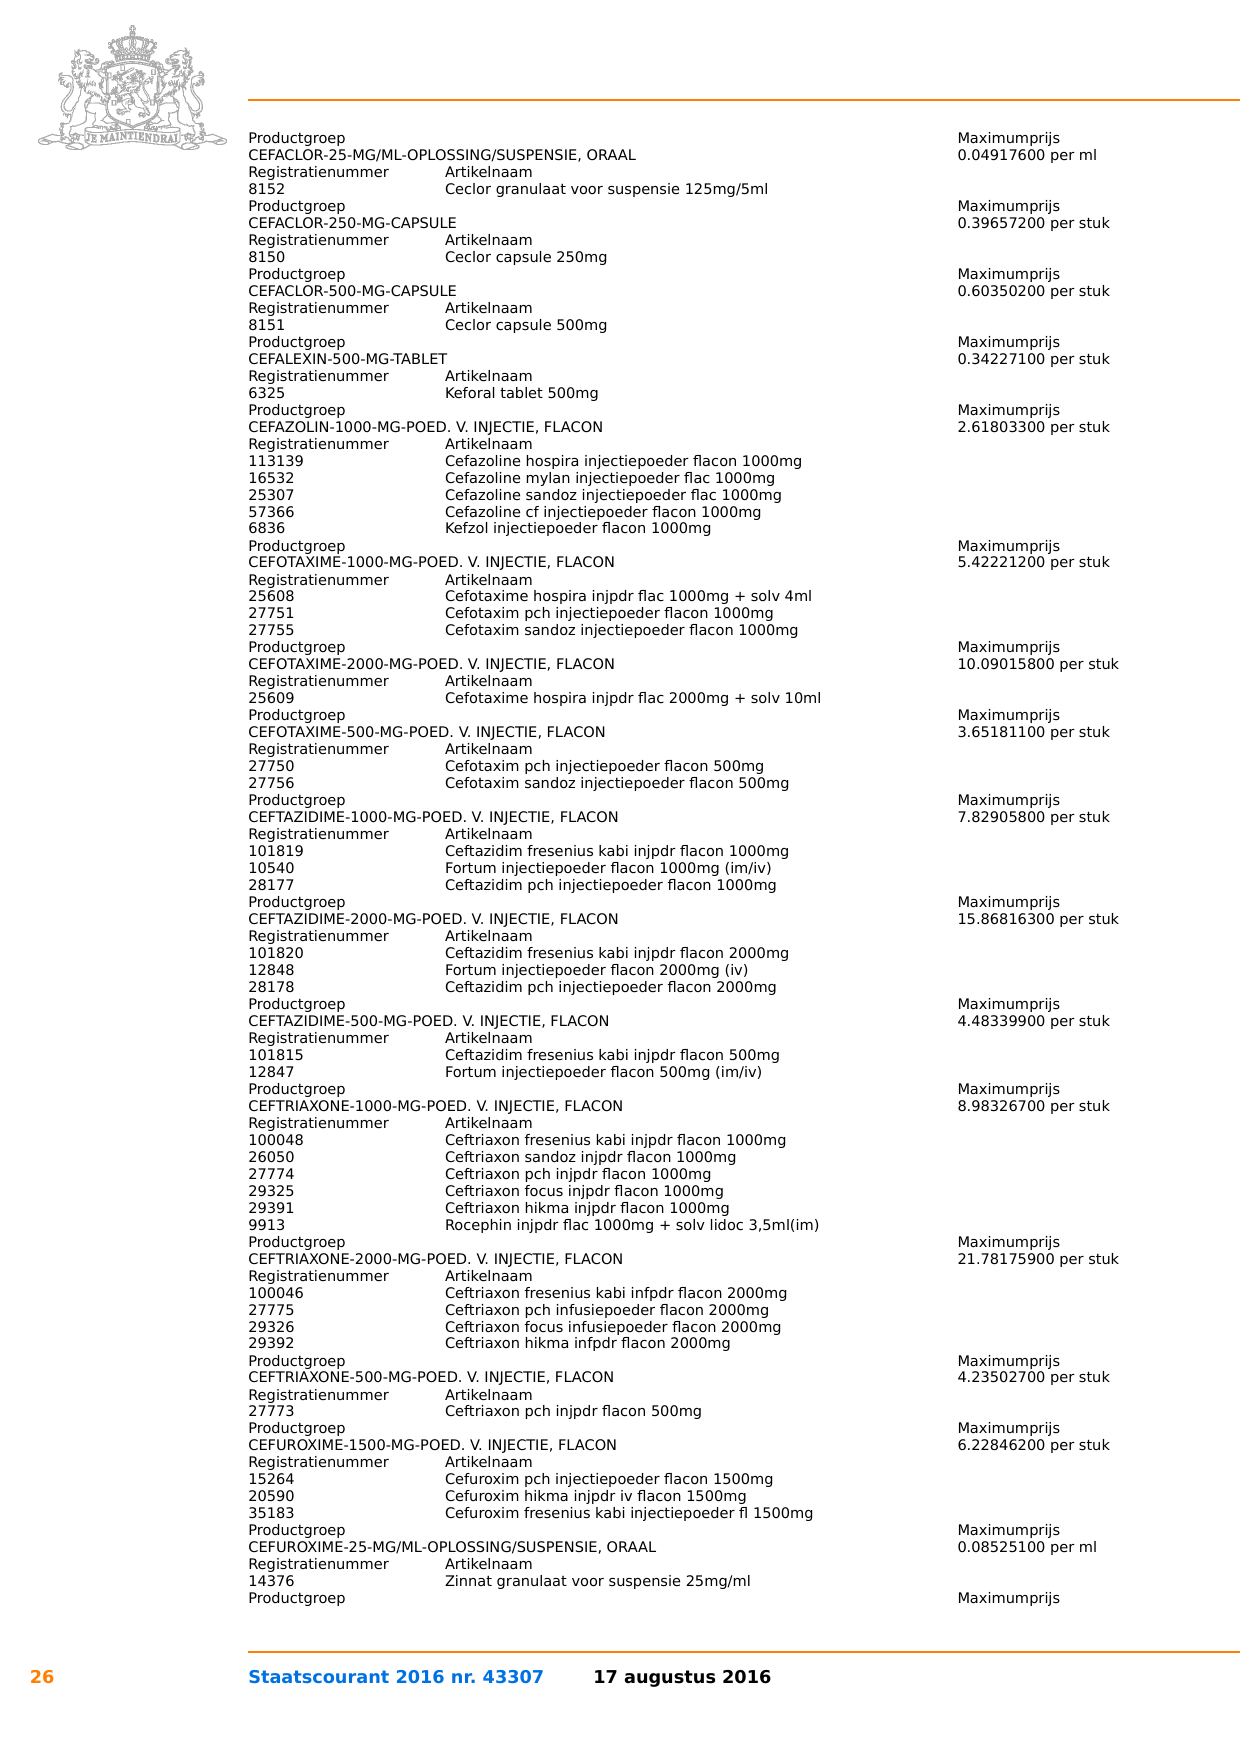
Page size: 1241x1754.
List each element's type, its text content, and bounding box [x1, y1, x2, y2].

table_cell Registratienummer [248, 1556, 439, 1573]
table_cell [439, 1081, 951, 1098]
table_cell Cefuroxim fresenius kabi injectiepoeder fl 1500mg [439, 1505, 951, 1522]
table_cell Ceftazidim fresenius kabi injpdr flacon 1000mg [439, 843, 951, 860]
table_cell Artikelnaam [439, 300, 951, 317]
table_cell Artikelnaam [439, 1030, 951, 1047]
table_cell Artikelnaam [439, 826, 951, 843]
table_cell [951, 1454, 1163, 1471]
table_cell Productgroep [248, 1420, 439, 1437]
table_cell [951, 1505, 1163, 1522]
table_cell 6.22846200 per stuk [951, 1437, 1163, 1454]
table_cell Productgroep [248, 538, 439, 554]
table_cell Artikelnaam [439, 1115, 951, 1132]
table_cell [951, 1386, 1163, 1403]
table_cell Ceftazidim fresenius kabi injpdr flacon 2000mg [439, 945, 951, 962]
table_cell 9913 [248, 1217, 439, 1233]
table_cell 10540 [248, 860, 439, 877]
table_cell 100046 [248, 1285, 439, 1301]
table_cell CEFTAZIDIME-1000-MG-POED. V. INJECTIE, FLACON [248, 809, 951, 826]
table_cell Artikelnaam [439, 368, 951, 384]
table_cell [951, 588, 1163, 605]
table_cell 27751 [248, 605, 439, 622]
table_cell Productgroep [248, 792, 439, 809]
table_cell [951, 1030, 1163, 1047]
table_cell Maximumprijs [951, 707, 1163, 724]
table_cell 6325 [248, 385, 439, 402]
table_cell [951, 1217, 1163, 1233]
table_cell [439, 792, 951, 809]
table_cell [951, 605, 1163, 622]
table_cell Ceftazidim pch injectiepoeder flacon 1000mg [439, 877, 951, 894]
table_cell CEFACLOR-25-MG/ML-OPLOSSING/SUSPENSIE, ORAAL [248, 147, 951, 164]
table_cell [439, 996, 951, 1013]
table_cell CEFUROXIME-25-MG/ML-OPLOSSING/SUSPENSIE, ORAAL [248, 1539, 951, 1556]
table_cell [951, 826, 1163, 843]
table_cell CEFAZOLIN-1000-MG-POED. V. INJECTIE, FLACON [248, 419, 951, 436]
table_cell 15.86816300 per stuk [951, 911, 1163, 928]
table_cell [951, 164, 1163, 181]
table_cell Ceftriaxon hikma infpdr flacon 2000mg [439, 1335, 951, 1352]
table_cell 12848 [248, 962, 439, 979]
table_cell Ceftriaxon pch injpdr flacon 500mg [439, 1403, 951, 1420]
table_cell 0.34227100 per stuk [951, 351, 1163, 368]
table_cell 29325 [248, 1183, 439, 1199]
table_cell Ceftriaxon hikma injpdr flacon 1000mg [439, 1200, 951, 1217]
table_cell [951, 1573, 1163, 1590]
table_cell 101820 [248, 945, 439, 962]
table_cell Registratienummer [248, 928, 439, 945]
table_cell [951, 453, 1163, 469]
table_cell Registratienummer [248, 826, 439, 843]
table_cell Productgroep [248, 707, 439, 724]
table_cell Productgroep [248, 266, 439, 283]
table_cell CEFTAZIDIME-2000-MG-POED. V. INJECTIE, FLACON [248, 911, 951, 928]
table_cell [951, 1115, 1163, 1132]
table_cell Productgroep [248, 130, 439, 147]
table_cell 101819 [248, 843, 439, 860]
table_cell Maximumprijs [951, 996, 1163, 1013]
table_cell [951, 928, 1163, 945]
table_cell [951, 385, 1163, 402]
table_cell Maximumprijs [951, 792, 1163, 809]
table_cell Maximumprijs [951, 266, 1163, 283]
table_cell [951, 486, 1163, 503]
picture [38, 25, 227, 150]
table_cell Ceftriaxon sandoz injpdr flacon 1000mg [439, 1149, 951, 1166]
table_cell 25608 [248, 588, 439, 605]
table_cell 8151 [248, 317, 439, 334]
table_cell Cefazoline mylan injectiepoeder flac 1000mg [439, 470, 951, 486]
table_cell 28178 [248, 979, 439, 996]
table_cell 28177 [248, 877, 439, 894]
table_cell [439, 334, 951, 351]
table_cell 0.60350200 per stuk [951, 283, 1163, 300]
table_cell [951, 368, 1163, 384]
table_cell [951, 1285, 1163, 1301]
table_cell Ceftriaxon focus injpdr flacon 1000mg [439, 1183, 951, 1199]
table_cell [951, 520, 1163, 537]
table_cell [951, 758, 1163, 775]
table_cell 6836 [248, 520, 439, 537]
table_cell [951, 1556, 1163, 1573]
table_cell 8.98326700 per stuk [951, 1098, 1163, 1115]
table_cell Artikelnaam [439, 232, 951, 249]
table_cell 16532 [248, 470, 439, 486]
table_cell Artikelnaam [439, 1386, 951, 1403]
table_cell Ceftazidim pch injectiepoeder flacon 2000mg [439, 979, 951, 996]
table_cell Registratienummer [248, 1030, 439, 1047]
table_cell Cefotaxime hospira injpdr flac 2000mg + solv 10ml [439, 690, 951, 707]
table_cell Maximumprijs [951, 1081, 1163, 1098]
table_cell 27750 [248, 758, 439, 775]
table_cell Registratienummer [248, 368, 439, 384]
table_cell [439, 198, 951, 215]
table_cell [439, 402, 951, 418]
table_cell Registratienummer [248, 436, 439, 452]
table_cell Productgroep [248, 996, 439, 1013]
table_cell CEFTAZIDIME-500-MG-POED. V. INJECTIE, FLACON [248, 1013, 951, 1030]
table_cell Ceftazidim fresenius kabi injpdr flacon 500mg [439, 1047, 951, 1064]
table_cell 2.61803300 per stuk [951, 419, 1163, 436]
table_cell 27756 [248, 775, 439, 792]
table_cell 10.09015800 per stuk [951, 656, 1163, 673]
table_cell [439, 894, 951, 911]
table_cell Productgroep [248, 198, 439, 215]
table_cell Cefuroxim hikma injpdr iv flacon 1500mg [439, 1488, 951, 1505]
table_cell Cefotaxim pch injectiepoeder flacon 1000mg [439, 605, 951, 622]
table_cell 27773 [248, 1403, 439, 1420]
table_cell [951, 1488, 1163, 1505]
table_cell [951, 622, 1163, 639]
table_cell Cefotaxime hospira injpdr flac 1000mg + solv 4ml [439, 588, 951, 605]
table_cell Kefzol injectiepoeder flacon 1000mg [439, 520, 951, 537]
table_cell Cefotaxim sandoz injectiepoeder flacon 1000mg [439, 622, 951, 639]
table_cell Ceclor capsule 250mg [439, 249, 951, 266]
table_cell 27755 [248, 622, 439, 639]
table_cell 0.39657200 per stuk [951, 215, 1163, 232]
table_cell [951, 1183, 1163, 1199]
table_cell Fortum injectiepoeder flacon 500mg (im/iv) [439, 1064, 951, 1081]
table_cell Productgroep [248, 1522, 439, 1539]
table_cell Cefuroxim pch injectiepoeder flacon 1500mg [439, 1471, 951, 1488]
table_cell CEFACLOR-500-MG-CAPSULE [248, 283, 951, 300]
table_cell 0.04917600 per ml [951, 147, 1163, 164]
table_cell CEFOTAXIME-2000-MG-POED. V. INJECTIE, FLACON [248, 656, 951, 673]
table_cell 12847 [248, 1064, 439, 1081]
table_cell Maximumprijs [951, 334, 1163, 351]
table_cell Registratienummer [248, 1115, 439, 1132]
table_cell [951, 673, 1163, 690]
table_cell 113139 [248, 453, 439, 469]
table_cell Maximumprijs [951, 538, 1163, 554]
table_cell [951, 1047, 1163, 1064]
table_cell 5.42221200 per stuk [951, 554, 1163, 571]
table_cell [951, 1403, 1163, 1420]
table_cell Registratienummer [248, 1268, 439, 1284]
table_cell CEFALEXIN-500-MG-TABLET [248, 351, 951, 368]
table_cell 27774 [248, 1166, 439, 1183]
table_cell [951, 249, 1163, 266]
table_cell 57366 [248, 504, 439, 520]
table_cell Ceftriaxon pch infusiepoeder flacon 2000mg [439, 1301, 951, 1318]
table_cell Artikelnaam [439, 928, 951, 945]
table_cell Keforal tablet 500mg [439, 385, 951, 402]
table_cell Registratienummer [248, 571, 439, 588]
table_cell [439, 1522, 951, 1539]
table_cell 21.78175900 per stuk [951, 1251, 1163, 1267]
table_cell [951, 775, 1163, 792]
table_cell Maximumprijs [951, 1420, 1163, 1437]
table_cell Ceftriaxon fresenius kabi injpdr flacon 1000mg [439, 1132, 951, 1149]
table_cell [439, 1234, 951, 1251]
table_cell Productgroep [248, 1353, 439, 1369]
table_cell Maximumprijs [951, 639, 1163, 656]
table_cell Cefazoline cf injectiepoeder flacon 1000mg [439, 504, 951, 520]
table_cell [951, 1335, 1163, 1352]
table_cell [951, 1149, 1163, 1166]
table_cell Fortum injectiepoeder flacon 1000mg (im/iv) [439, 860, 951, 877]
table_cell CEFOTAXIME-1000-MG-POED. V. INJECTIE, FLACON [248, 554, 951, 571]
table_cell [951, 1132, 1163, 1149]
table_cell Registratienummer [248, 741, 439, 758]
table_cell Ceftriaxon pch injpdr flacon 1000mg [439, 1166, 951, 1183]
table_cell [951, 181, 1163, 198]
table_cell 7.82905800 per stuk [951, 809, 1163, 826]
table_cell Productgroep [248, 894, 439, 911]
table_cell [439, 130, 951, 147]
table_cell Ceclor capsule 500mg [439, 317, 951, 334]
table_cell CEFTRIAXONE-1000-MG-POED. V. INJECTIE, FLACON [248, 1098, 951, 1115]
table_cell Fortum injectiepoeder flacon 2000mg (iv) [439, 962, 951, 979]
table_cell 26050 [248, 1149, 439, 1166]
table_cell 15264 [248, 1471, 439, 1488]
table_cell Registratienummer [248, 673, 439, 690]
table_cell Registratienummer [248, 1386, 439, 1403]
table_cell Artikelnaam [439, 1268, 951, 1284]
table_cell CEFUROXIME-1500-MG-POED. V. INJECTIE, FLACON [248, 1437, 951, 1454]
table_cell Ceclor granulaat voor suspensie 125mg/5ml [439, 181, 951, 198]
table_cell [951, 470, 1163, 486]
table_cell Artikelnaam [439, 571, 951, 588]
table_cell [439, 1590, 951, 1607]
table_cell 14376 [248, 1573, 439, 1590]
table_cell [951, 504, 1163, 520]
table_cell [439, 266, 951, 283]
table_cell [951, 843, 1163, 860]
table_cell [951, 571, 1163, 588]
table_cell 27775 [248, 1301, 439, 1318]
table_cell Artikelnaam [439, 741, 951, 758]
table_cell Zinnat granulaat voor suspensie 25mg/ml [439, 1573, 951, 1590]
table_cell Artikelnaam [439, 1556, 951, 1573]
table_cell Productgroep [248, 1590, 439, 1607]
table_cell Ceftriaxon focus infusiepoeder flacon 2000mg [439, 1319, 951, 1335]
table_cell [951, 690, 1163, 707]
table_cell Maximumprijs [951, 1522, 1163, 1539]
table_cell [439, 639, 951, 656]
table_cell 100048 [248, 1132, 439, 1149]
table_cell 25307 [248, 486, 439, 503]
table_cell 20590 [248, 1488, 439, 1505]
table_cell [951, 300, 1163, 317]
table_cell 101815 [248, 1047, 439, 1064]
table_cell [439, 1353, 951, 1369]
table_cell [951, 436, 1163, 452]
table_cell [951, 1200, 1163, 1217]
table_cell 4.48339900 per stuk [951, 1013, 1163, 1030]
table_cell 29326 [248, 1319, 439, 1335]
table_cell 8152 [248, 181, 439, 198]
table_cell Productgroep [248, 1234, 439, 1251]
table_cell Artikelnaam [439, 1454, 951, 1471]
table_cell 4.23502700 per stuk [951, 1369, 1163, 1386]
table_cell [951, 945, 1163, 962]
table_cell Cefotaxim sandoz injectiepoeder flacon 500mg [439, 775, 951, 792]
table_cell 25609 [248, 690, 439, 707]
table_cell Maximumprijs [951, 1353, 1163, 1369]
table_cell Maximumprijs [951, 1234, 1163, 1251]
table_cell [951, 962, 1163, 979]
table_cell [951, 1064, 1163, 1081]
table_cell 0.08525100 per ml [951, 1539, 1163, 1556]
table_cell Cefotaxim pch injectiepoeder flacon 500mg [439, 758, 951, 775]
table_cell [951, 317, 1163, 334]
table_cell Registratienummer [248, 1454, 439, 1471]
table_cell [951, 1319, 1163, 1335]
table_cell 29391 [248, 1200, 439, 1217]
table_cell CEFOTAXIME-500-MG-POED. V. INJECTIE, FLACON [248, 724, 951, 741]
table_cell Artikelnaam [439, 436, 951, 452]
table_cell Artikelnaam [439, 164, 951, 181]
table_cell CEFTRIAXONE-500-MG-POED. V. INJECTIE, FLACON [248, 1369, 951, 1386]
table_cell CEFACLOR-250-MG-CAPSULE [248, 215, 951, 232]
table_cell Maximumprijs [951, 894, 1163, 911]
table_cell 8150 [248, 249, 439, 266]
table_cell [951, 860, 1163, 877]
table_cell [439, 538, 951, 554]
table_cell Registratienummer [248, 164, 439, 181]
table_cell Ceftriaxon fresenius kabi infpdr flacon 2000mg [439, 1285, 951, 1301]
table_cell [439, 1420, 951, 1437]
table_cell Maximumprijs [951, 198, 1163, 215]
table_cell [951, 1301, 1163, 1318]
table_cell Productgroep [248, 639, 439, 656]
table_cell Maximumprijs [951, 130, 1163, 147]
table_cell [951, 232, 1163, 249]
table_cell [951, 1268, 1163, 1284]
table_cell CEFTRIAXONE-2000-MG-POED. V. INJECTIE, FLACON [248, 1251, 951, 1267]
table_cell Productgroep [248, 334, 439, 351]
table_cell Artikelnaam [439, 673, 951, 690]
table_cell [951, 979, 1163, 996]
table_cell [951, 1471, 1163, 1488]
table_cell 35183 [248, 1505, 439, 1522]
table_cell 29392 [248, 1335, 439, 1352]
table_cell Cefazoline hospira injectiepoeder flacon 1000mg [439, 453, 951, 469]
table_cell Maximumprijs [951, 402, 1163, 418]
table_cell [951, 1166, 1163, 1183]
table_cell [951, 741, 1163, 758]
table_cell [439, 707, 951, 724]
table_cell Registratienummer [248, 300, 439, 317]
table_cell Registratienummer [248, 232, 439, 249]
table_cell Productgroep [248, 402, 439, 418]
table_cell Productgroep [248, 1081, 439, 1098]
table_cell Rocephin injpdr flac 1000mg + solv lidoc 3,5ml(im) [439, 1217, 951, 1233]
table_cell Maximumprijs [951, 1590, 1163, 1607]
table_cell [951, 877, 1163, 894]
table_cell 3.65181100 per stuk [951, 724, 1163, 741]
table_cell Cefazoline sandoz injectiepoeder flac 1000mg [439, 486, 951, 503]
